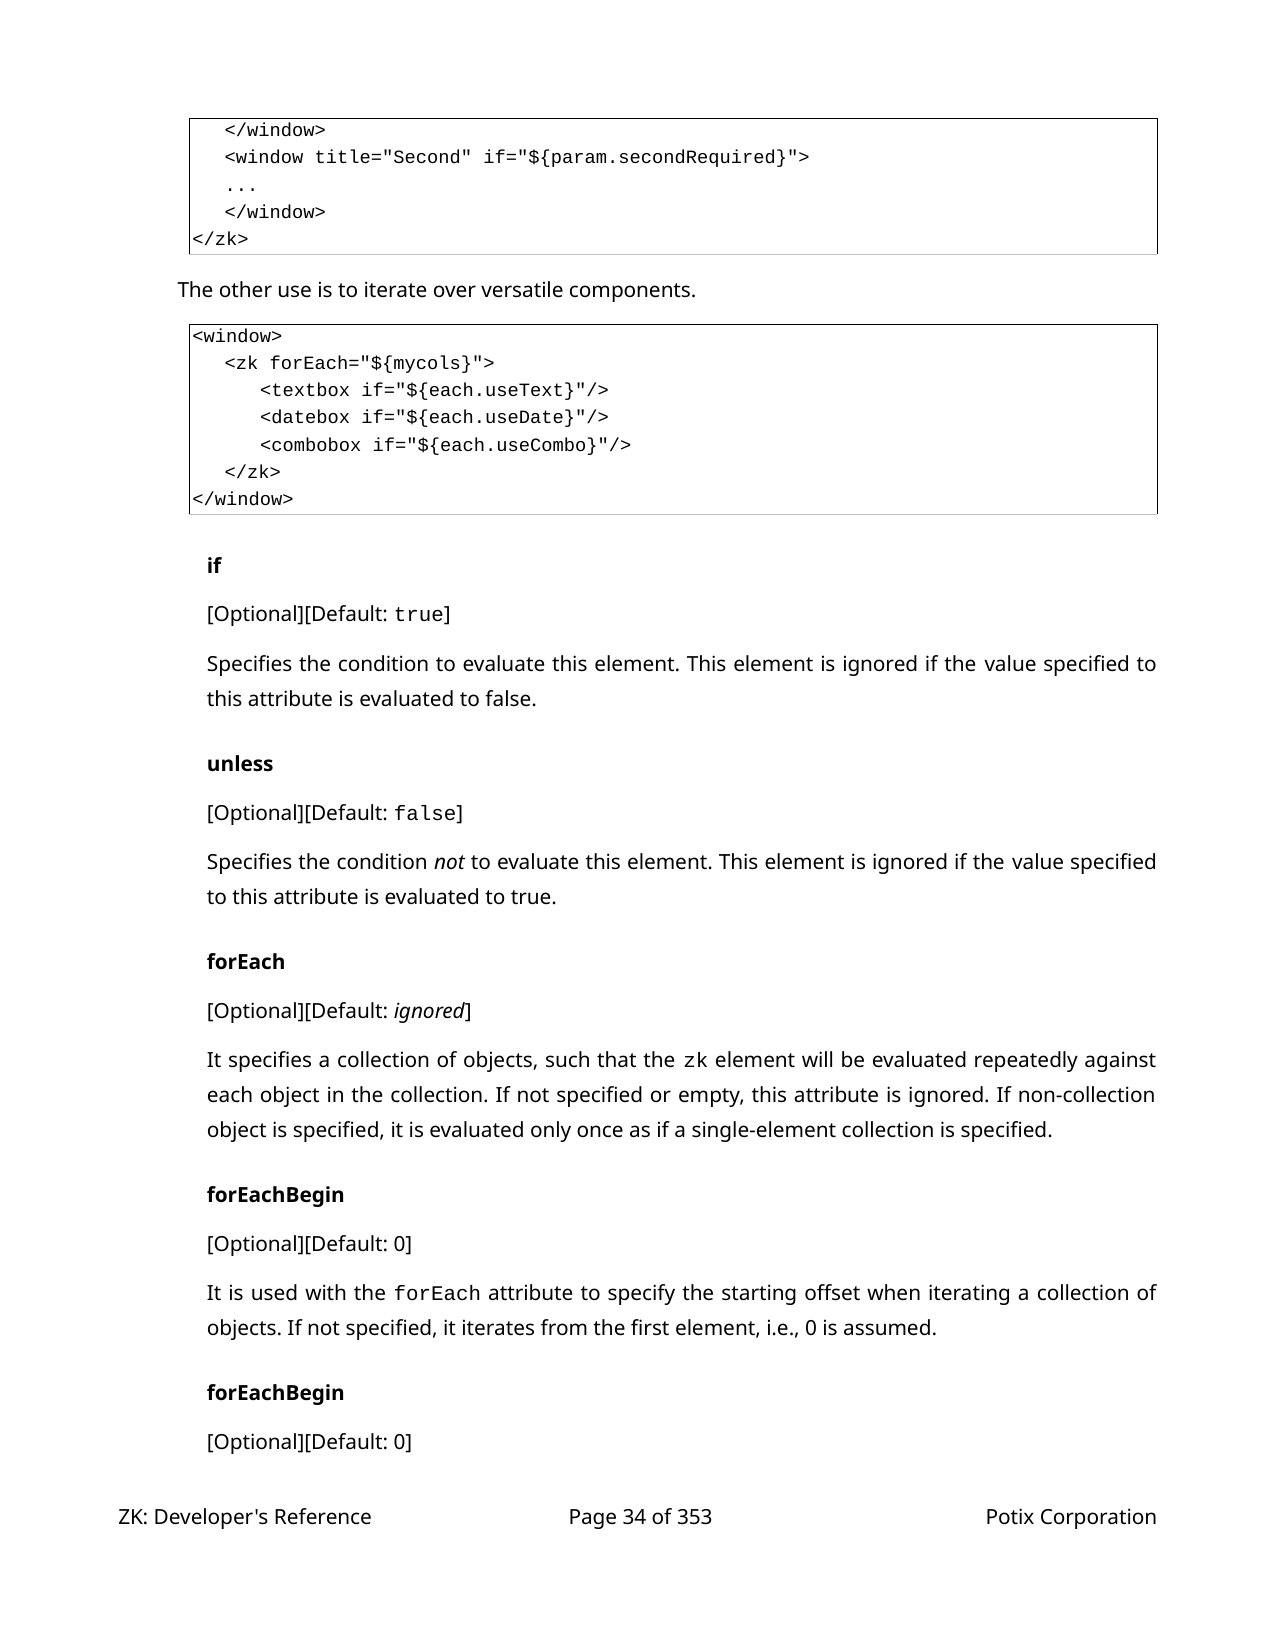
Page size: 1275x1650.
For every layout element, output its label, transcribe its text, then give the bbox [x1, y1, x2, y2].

text <window title="Second" if="${param.secondRequired}"> [190, 145, 1157, 169]
text <window> [190, 325, 1157, 348]
text [Optional][Default: ignored] [207, 996, 1157, 1024]
text [Optional][Default: 0] [207, 1229, 1157, 1257]
text It is used with the forEach attribute to specify the starting offset when iterating a collection of objects. If not specified, it iterates from the first element, i.e., 0 is assumed. [207, 1278, 1157, 1342]
text <textbox if="${each.useText}"/> [190, 378, 1157, 402]
text [Optional][Default: true] [207, 599, 1157, 628]
subtitle forEachBegin [207, 1180, 1157, 1208]
text </window> [190, 487, 1157, 514]
text ... [190, 172, 1157, 197]
text It specifies a collection of objects, such that the zk element will be evaluated repeatedly against each object in the collection. If not specified or empty, this attribute is ignored. If non-collection object is specified, it is evaluated only once as if a single-element collection is specified. [207, 1045, 1157, 1144]
text </zk> [190, 459, 1157, 484]
text </window> [190, 119, 1157, 142]
text Specifies the condition to evaluate this element. This element is ignored if the value specified to this attribute is evaluated to false. [207, 649, 1157, 712]
text <combobox if="${each.useCombo}"/> [190, 432, 1157, 457]
text Specifies the condition not to evaluate this element. This element is ignored if the value specified to this attribute is evaluated to true. [207, 847, 1157, 910]
text <datebox if="${each.useDate}"/> [190, 405, 1157, 429]
text </window> [190, 200, 1157, 224]
subtitle forEachBegin [207, 1378, 1157, 1407]
subtitle forEach [207, 947, 1157, 975]
subtitle if [207, 551, 1157, 579]
text The other use is to iterate over versatile components. [177, 275, 1157, 303]
text <zk forEach="${mycols}"> [190, 351, 1157, 375]
subtitle unless [207, 749, 1157, 777]
text </zk> [190, 227, 1157, 254]
text [Optional][Default: 0] [207, 1427, 1157, 1456]
text [Optional][Default: false] [207, 798, 1157, 826]
